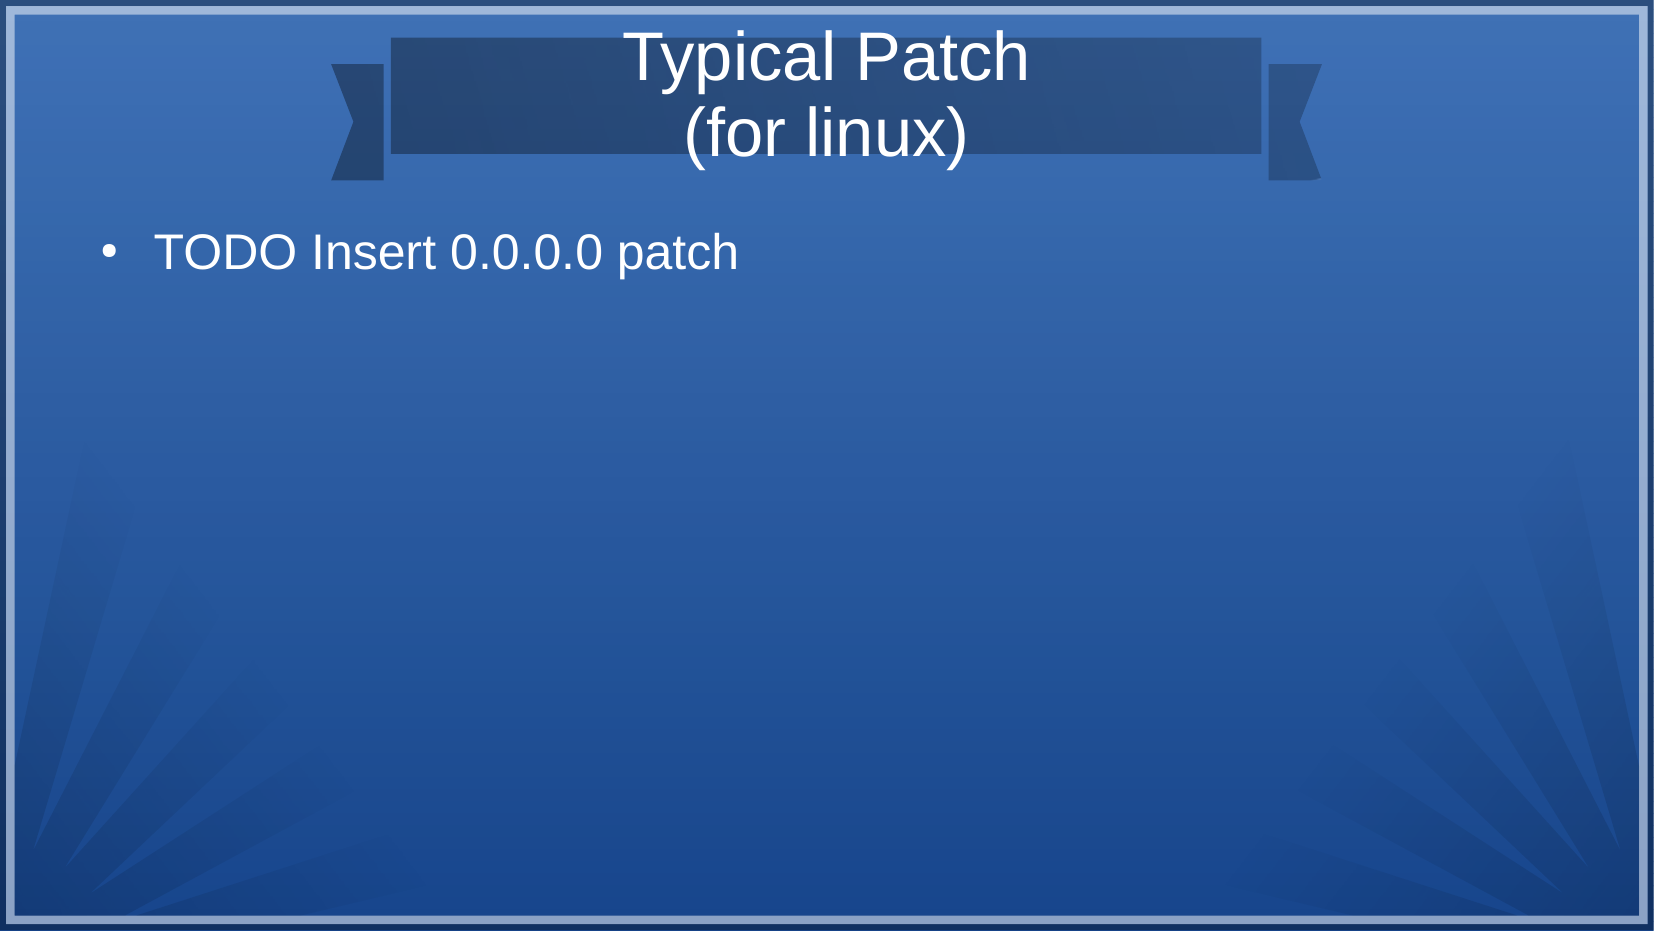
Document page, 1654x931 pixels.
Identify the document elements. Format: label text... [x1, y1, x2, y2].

list TODO Insert 0.0.0.0 patch [82, 224, 1571, 848]
title Typical Patch (for linux) [389, 17, 1264, 172]
